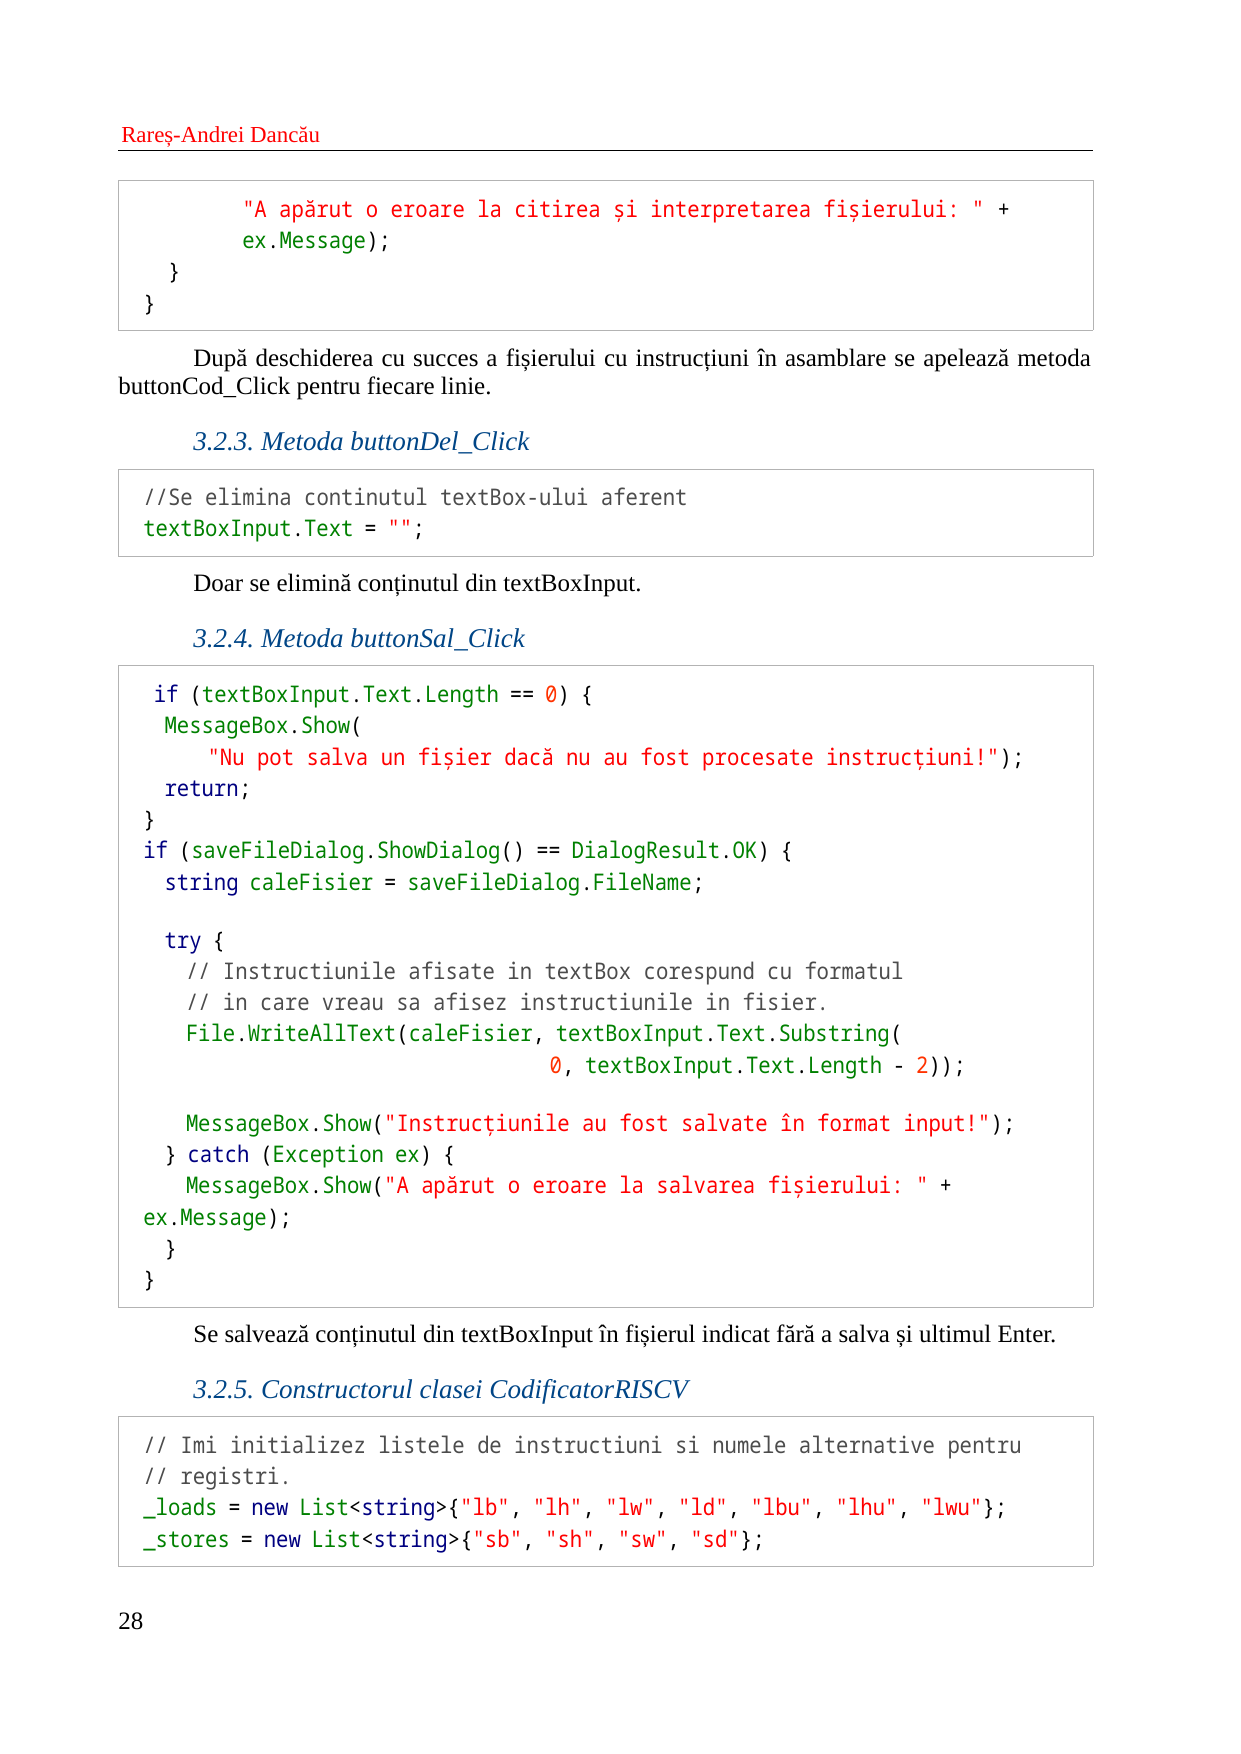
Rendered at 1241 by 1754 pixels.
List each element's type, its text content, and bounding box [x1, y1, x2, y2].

text _loads = new List<string>{"lb", "lh", "lw", "ld", "lbu", "lhu", "lwu"}; [119, 1479, 1093, 1510]
text } [119, 274, 1093, 330]
subtitle Metoda buttonDel_Click [193, 425, 1093, 456]
subtitle Constructorul clasei CodificatorRISCV [193, 1373, 1093, 1404]
text } [119, 1219, 1093, 1251]
text if (textBoxInput.Text.Length == 0) { [119, 666, 1093, 697]
subtitle Metoda buttonSal_Click [193, 622, 1093, 653]
text Se salvează conținutul din textBoxInput în fișierul indicat fără a salva și ultimul Enter. [118, 1319, 1093, 1348]
text } [119, 790, 1093, 822]
text // in care vreau sa afisez instructiunile in fisier. [119, 974, 1093, 1005]
text _stores = new List<string>{"sb", "sh", "sw", "sd"}; [119, 1510, 1093, 1566]
text } catch (Exception ex) { [119, 1126, 1093, 1157]
text if (saveFileDialog.ShowDialog() == DialogResult.OK) { [119, 822, 1093, 853]
text return; [119, 759, 1093, 790]
text ex.Message); [119, 211, 1093, 243]
text 0, textBoxInput.Text.Length - 2)); [119, 1036, 1093, 1080]
text // Instructiunile afisate in textBox corespund cu formatul [119, 942, 1093, 974]
text // registri. [119, 1448, 1093, 1479]
text Doar se elimină conținutul din textBoxInput. [118, 568, 1093, 597]
text } [119, 1251, 1093, 1307]
text } [119, 243, 1093, 274]
text După deschiderea cu succes a fișierului cu instrucțiuni în asamblare se apelează metoda buttonCod_Click pentru fiecare linie. [118, 343, 1093, 400]
text "Nu pot salva un fișier dacă nu au fost procesate instrucțiuni!"); [119, 728, 1093, 759]
text string caleFisier = saveFileDialog.FileName; [119, 853, 1093, 897]
text textBoxInput.Text = ""; [119, 500, 1093, 556]
text File.WriteAllText(caleFisier, textBoxInput.Text.Substring( [119, 1005, 1093, 1036]
text MessageBox.Show("Instrucțiunile au fost salvate în format input!"); [119, 1094, 1093, 1126]
text "A apărut o eroare la citirea și interpretarea fișierului: " + [119, 181, 1093, 211]
text MessageBox.Show( [119, 697, 1093, 728]
text try { [119, 911, 1093, 942]
text // Imi initializez listele de instructiuni si numele alternative pentru [119, 1417, 1093, 1448]
text //Se elimina continutul textBox-ului aferent [119, 470, 1093, 500]
text MessageBox.Show("A apărut o eroare la salvarea fișierului: " + ex.Message); [119, 1157, 1093, 1219]
